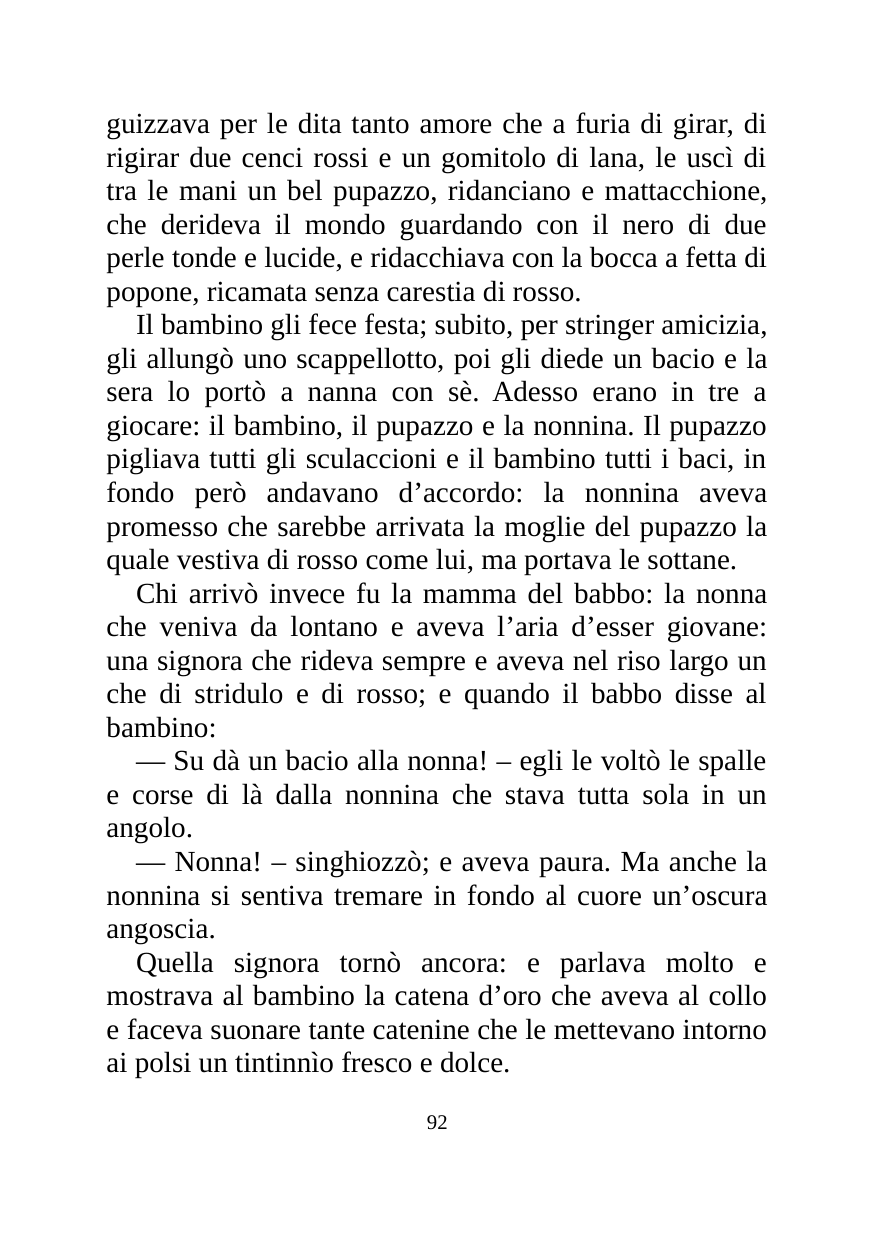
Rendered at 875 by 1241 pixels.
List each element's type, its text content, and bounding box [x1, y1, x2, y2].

text guizzava per le dita tanto amore che a furia di girar, di rigirar due cenci rossi e un gomitolo di lana, le uscì di tra le mani un bel pupazzo, ridanciano e mattacchione, che derideva il mondo guardando con il nero di due perle tonde e lucide, e ridacchiava con la bocca a fetta di popone, ricamata senza carestia di rosso. [106, 106, 768, 307]
text Quella signora tornò ancora: e parlava molto e mostrava al bambino la catena d’oro che aveva al collo e faceva suonare tante catenine che le mettevano intorno ai polsi un tintinnìo fresco e dolce. [106, 945, 768, 1079]
text — Su dà un bacio alla nonna! – egli le voltò le spalle e corse di là dalla nonnina che stava tutta sola in un angolo. [106, 743, 768, 844]
text — Nonna! – singhiozzò; e aveva paura. Ma anche la nonnina si sentiva tremare in fondo al cuore un’oscura angoscia. [106, 844, 768, 945]
text Chi arrivò invece fu la mamma del babbo: la nonna che veniva da lontano e aveva l’aria d’esser giovane: una signora che rideva sempre e aveva nel riso largo un che di stridulo e di rosso; e quando il babbo disse al bambino: [106, 576, 768, 743]
text Il bambino gli fece festa; subito, per stringer amicizia, gli allungò uno scappellotto, poi gli diede un bacio e la sera lo portò a nanna con sè. Adesso erano in tre a giocare: il bambino, il pupazzo e la nonnina. Il pupazzo pigliava tutti gli sculaccioni e il bambino tutti i baci, in fondo però andavano d’accordo: la nonnina aveva promesso che sarebbe arrivata la moglie del pupazzo la quale vestiva di rosso come lui, ma portava le sottane. [106, 307, 768, 576]
